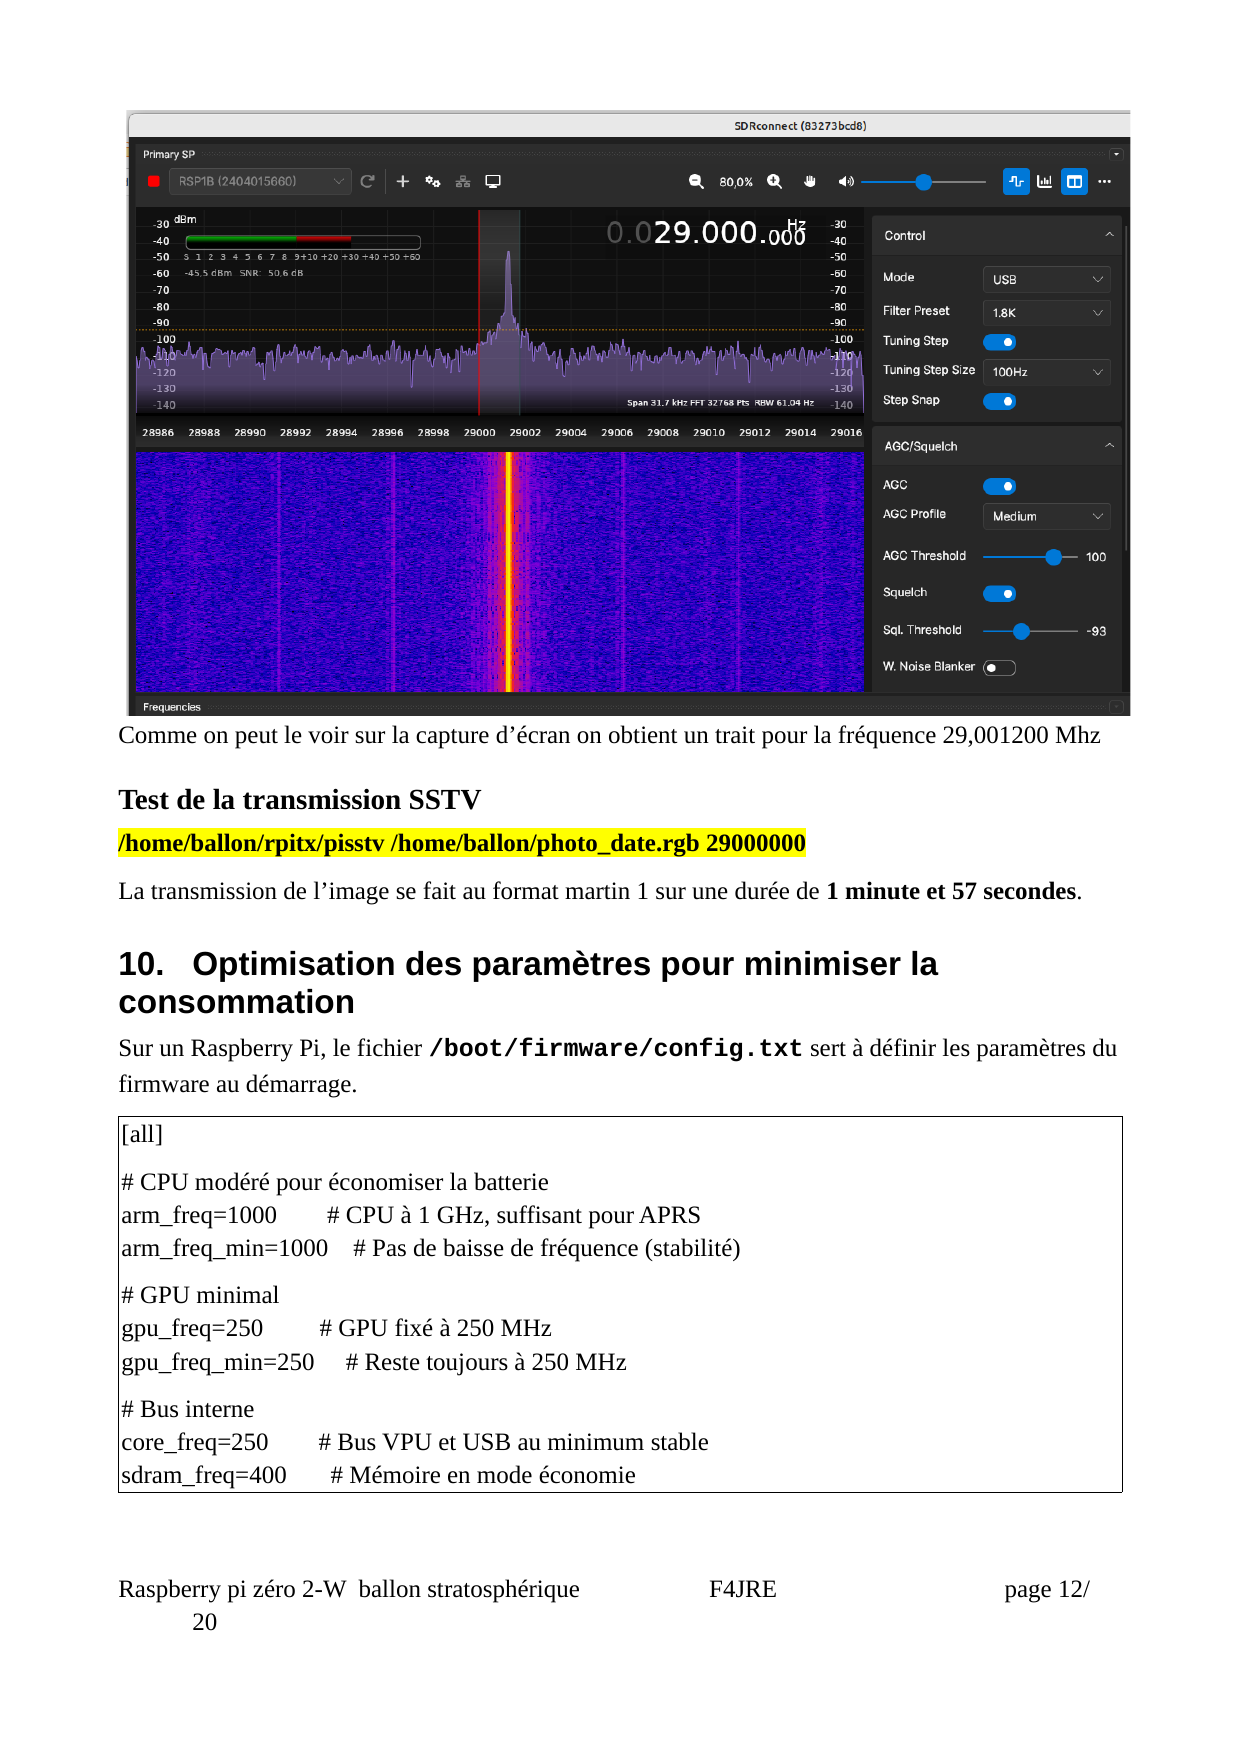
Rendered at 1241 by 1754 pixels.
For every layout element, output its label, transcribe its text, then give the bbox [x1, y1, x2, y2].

subtitle Optimisation des paramètres pour minimiser la consommation [118, 944, 1122, 1021]
text # Bus interne core_freq=250 # Bus VPU et USB au minimum stable sdram_freq=400 # Mémoire en mode économie [119, 1391, 1122, 1492]
subtitle Test de la transmission SSTV [118, 782, 1122, 816]
text /home/ballon/rpitx/pisstv /home/ballon/photo_date.rgb 29000000 [118, 828, 1122, 857]
text # GPU minimal gpu_freq=250 # GPU fixé à 250 MHz gpu_freq_min=250 # Reste toujours à 250 MHz [119, 1277, 1122, 1375]
text # CPU modéré pour économiser la batterie arm_freq=1000 # CPU à 1 GHz, suffisant pour APRS arm_freq_min=1000 # Pas de baisse de fréquence (stabilité) [119, 1164, 1122, 1262]
picture [126, 110, 1131, 716]
text [all] [119, 1117, 1122, 1148]
text Sur un Raspberry Pi, le fichier /boot/firmware/config.txt sert à définir les paramètres du firmware au démarrage. [118, 1033, 1122, 1097]
text Comme on peut le voir sur la capture d’écran on obtient un trait pour la fréquence 29,001200 Mhz [118, 118, 1122, 749]
text La transmission de l’image se fait au format martin 1 sur une durée de 1 minute et 57 secondes. [118, 876, 1122, 904]
